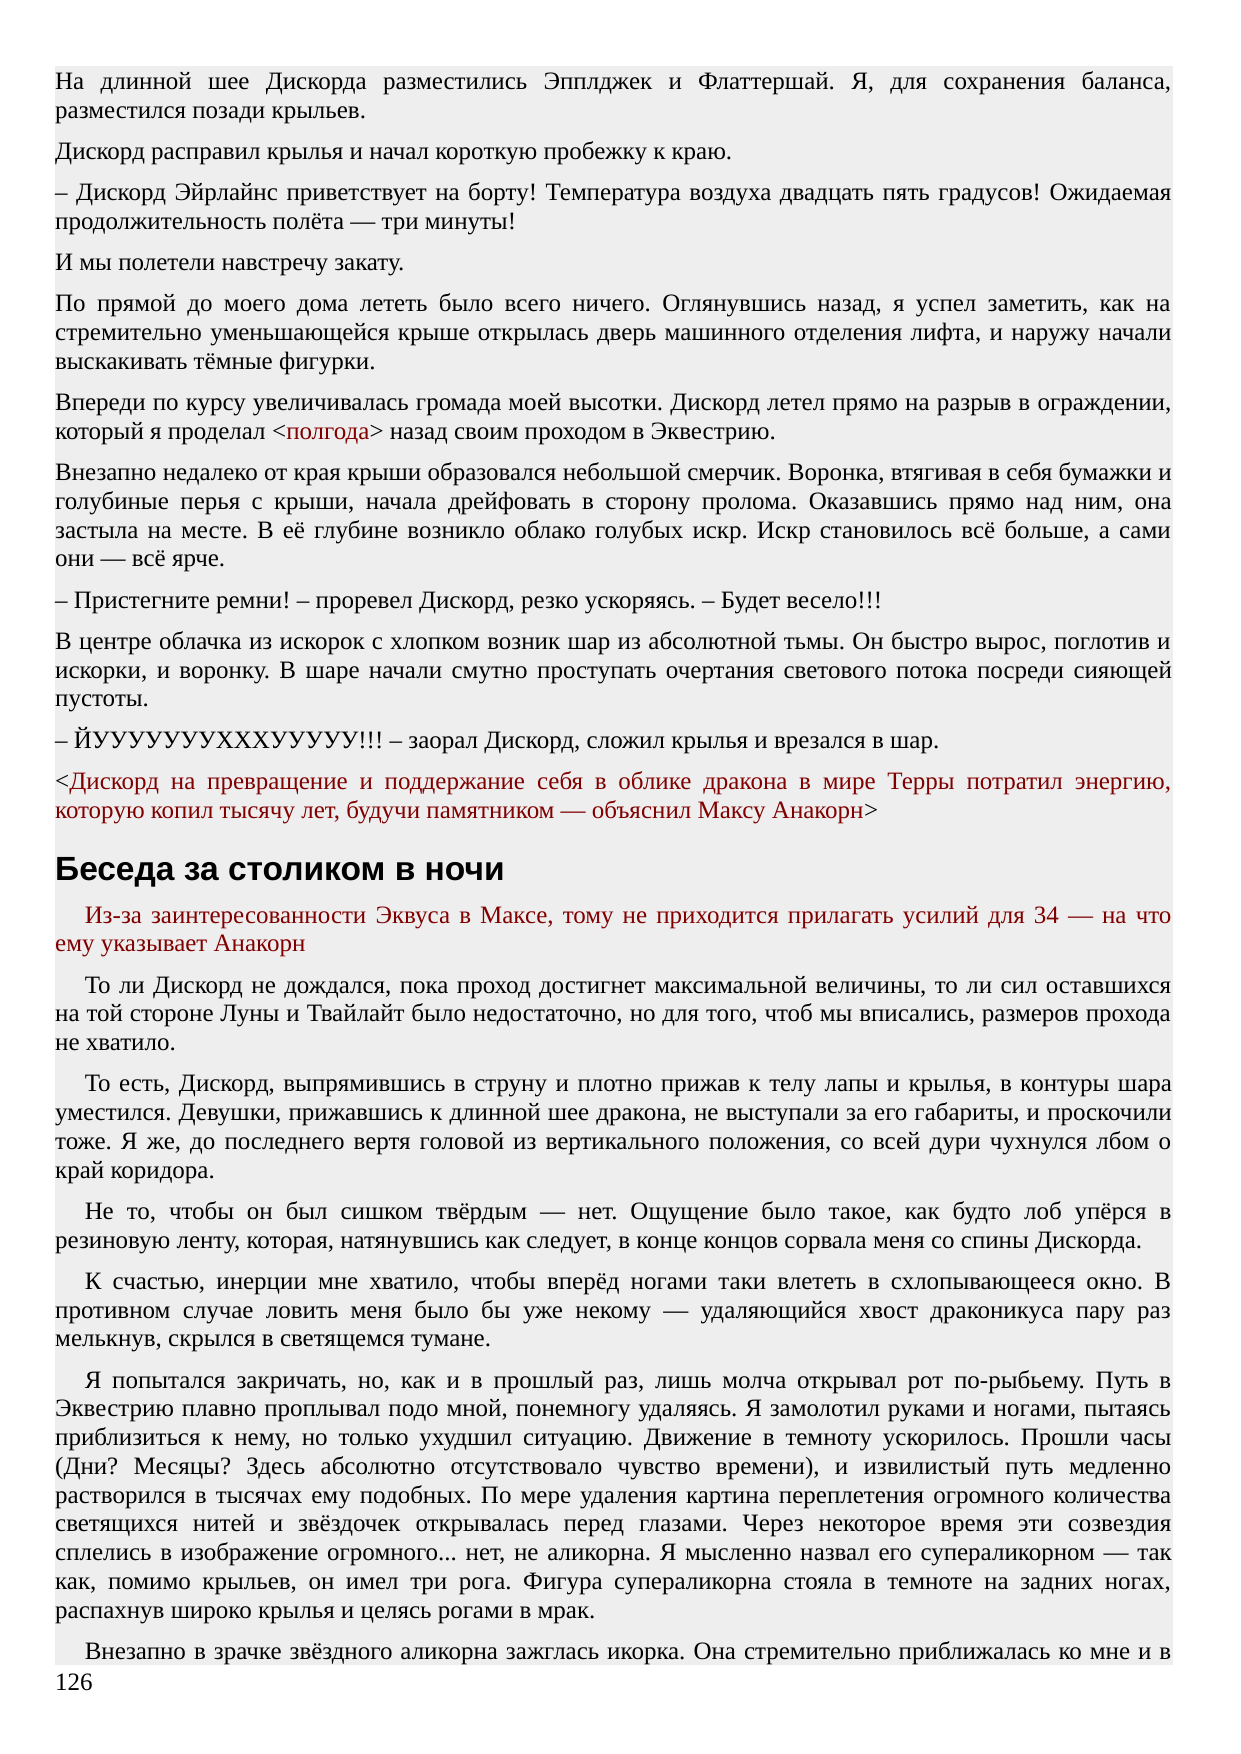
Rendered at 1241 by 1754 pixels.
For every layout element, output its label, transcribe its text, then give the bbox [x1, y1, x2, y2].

text К счастью, инерции мне хватило, чтобы вперёд ногами таки влететь в схлопывающееся окно. В противном случае ловить меня было бы уже некому — удаляющийся хвост драконикуса пару раз мелькнув, скрылся в светящемся тумане. [55, 1266, 1173, 1352]
text Из-за заинтересованности Эквуса в Максе, тому не приходится прилагать усилий для 34 — на что ему указывает Анакорн [55, 900, 1173, 957]
text – ЙУУУУУУУХХХУУУУУ!!! – заорал Дискорд, сложил крылья и врезался в шар. [55, 725, 1173, 753]
text Я попытался закричать, но, как и в прошлый раз, лишь молча открывал рот по-рыбьему. Путь в Эквестрию плавно проплывал подо мной, понемногу удаляясь. Я замолотил руками и ногами, пытаясь приблизиться к нему, но только ухудшил ситуацию. Движение в темноту ускорилось. Прошли часы (Дни? Месяцы? Здесь абсолютно отсутствовало чувство времени), и извилистый путь медленно растворился в тысячах ему подобных. По мере удаления картина переплетения огромного количества светящихся нитей и звёздочек открывалась перед глазами. Через некоторое время эти созвездия сплелись в изображение огромного... нет, не аликорна. Я мысленно назвал его супераликорном — так как, помимо крыльев, он имел три рога. Фигура супераликорна стояла в темноте на задних ногах, распахнув широко крылья и целясь рогами в мрак. [55, 1365, 1173, 1623]
text И мы полетели навстречу закату. [55, 247, 1173, 276]
text То есть, Дискорд, выпрямившись в струну и плотно прижав к телу лапы и крылья, в контуры шара уместился. Девушки, прижавшись к длинной шее дракона, не выступали за его габариты, и проскочили тоже. Я же, до последнего вертя головой из вертикального положения, со всей дури чухнулся лбом о край коридора. [55, 1068, 1173, 1183]
text Внезапно в зрачке звёздного аликорна зажглась икорка. Она стремительно приближалась ко мне и в [55, 1636, 1173, 1665]
text В центре облачка из искорок с хлопком возник шар из абсолютной тьмы. Он быстро вырос, поглотив и искорки, и воронку. В шаре начали смутно проступать очертания светового потока посреди сияющей пустоты. [55, 626, 1173, 712]
text – Дискорд Эйрлайнс приветствует на борту! Температура воздуха двадцать пять градусов! Ожидаемая продолжительность полёта — три минуты! [55, 177, 1173, 235]
text То ли Дискорд не дождался, пока проход достигнет максимальной величины, то ли сил оставшихся на той стороне Луны и Твайлайт было недостаточно, но для того, чтоб мы вписались, размеров прохода не хватило. [55, 970, 1173, 1056]
text Внезапно недалеко от края крыши образовался небольшой смерчик. Воронка, втягивая в себя бумажки и голубиные перья с крыши, начала дрейфовать в сторону пролома. Оказавшись прямо над ним, она застыла на месте. В её глубине возникло облако голубых искр. Искр становилось всё больше, а сами они — всё ярче. [55, 457, 1173, 572]
text – Пристегните ремни! – проревел Дискорд, резко ускоряясь. – Будет весело!!! [55, 585, 1173, 613]
text На длинной шее Дискорда разместились Эпплджек и Флаттершай. Я, для сохранения баланса, разместился позади крыльев. [55, 66, 1173, 123]
text По прямой до моего дома лететь было всего ничего. Оглянувшись назад, я успел заметить, как на стремительно уменьшающейся крыше открылась дверь машинного отделения лифта, и наружу начали выскакивать тёмные фигурки. [55, 288, 1173, 375]
text Впереди по курсу увеличивалась громада моей высотки. Дискорд летел прямо на разрыв в ограждении, который я проделал <полгода> назад своим проходом в Эквестрию. [55, 387, 1173, 445]
subtitle Беседа за столиком в ночи [55, 848, 1173, 887]
text Дискорд расправил крылья и начал короткую пробежку к краю. [55, 136, 1173, 165]
text <Дискорд на превращение и поддержание себя в облике дракона в мире Терры потратил энергию, которую копил тысячу лет, будучи памятником — объяснил Максу Анакорн> [55, 766, 1173, 823]
text Не то, чтобы он был сишком твёрдым — нет. Ощущение было такое, как будто лоб упёрся в резиновую ленту, которая, натянувшись как следует, в конце концов сорвала меня со спины Дискорда. [55, 1196, 1173, 1253]
